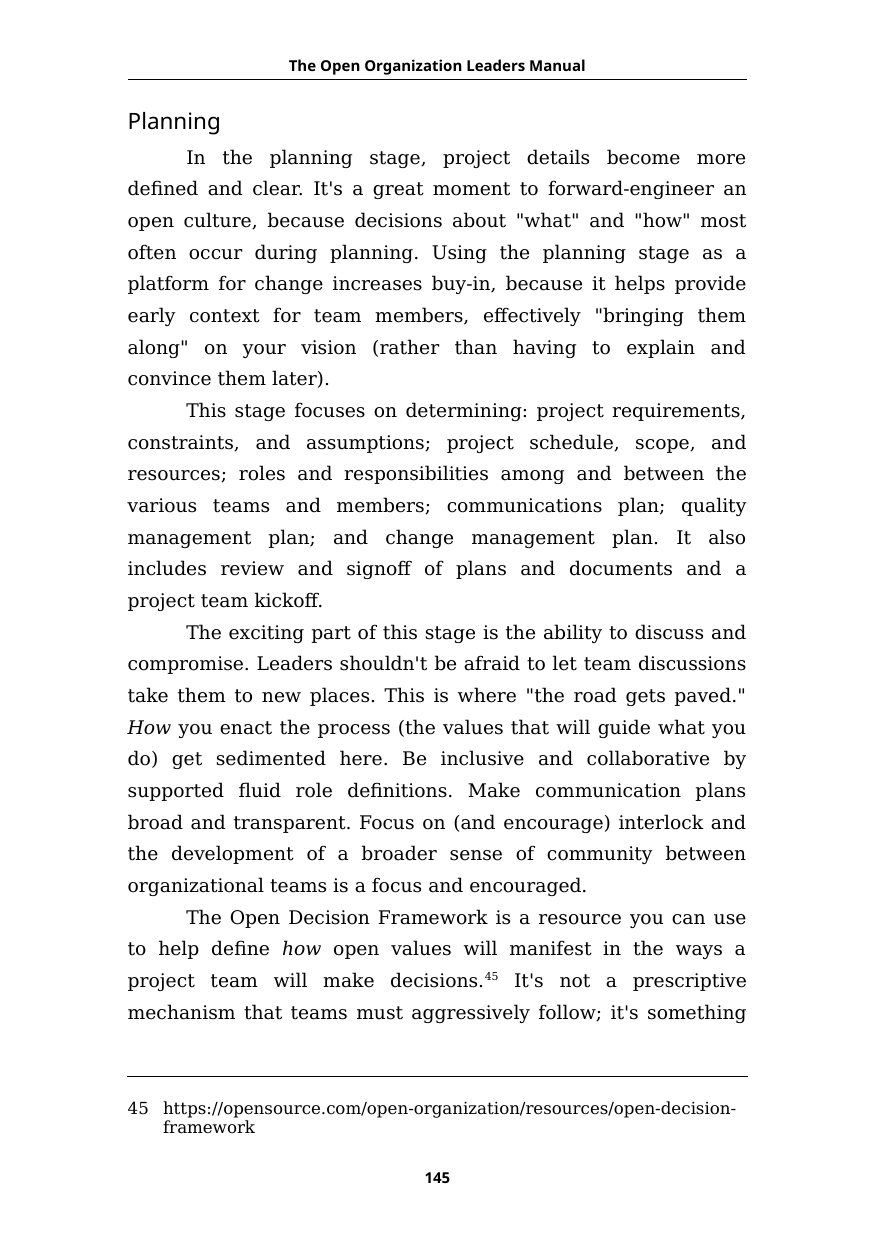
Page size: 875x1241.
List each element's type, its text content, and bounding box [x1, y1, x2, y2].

text The Open Decision Framework is a resource you can use to help define how open values will manifest in the ways a project team will make decisions. It's not a prescriptive mechanism that teams must aggressively follow; it's something [127, 907, 747, 1023]
subtitle Planning [127, 109, 747, 135]
text In the planning stage, project details become more defined and clear. It's a great moment to forward-engineer an open culture, because decisions about "what" and "how" most often occur during planning. Using the planning stage as a platform for change increases buy-in, because it helps provide early context for team members, effectively "bringing them along" on your vision (rather than having to explain and convince them later). [127, 147, 747, 390]
text https://opensource.com/open-organization/resources/open-decision-framework [127, 1099, 747, 1138]
text The exciting part of this stage is the ability to discuss and compromise. Leaders shouldn't be afraid to let team discussions take them to new places. This is where "the road gets paved." How you enact the process (the values that will guide what you do) get sedimented here. Be inclusive and collaborative by supported fluid role definitions. Make communication plans broad and transparent. Focus on (and encourage) interlock and the development of a broader sense of community between organizational teams is a focus and encouraged. [127, 622, 747, 897]
text This stage focuses on determining: project requirements, constraints, and assumptions; project schedule, scope, and resources; roles and responsibilities among and between the various teams and members; communications plan; quality management plan; and change management plan. It also includes review and signoff of plans and documents and a project team kickoff. [127, 400, 747, 612]
